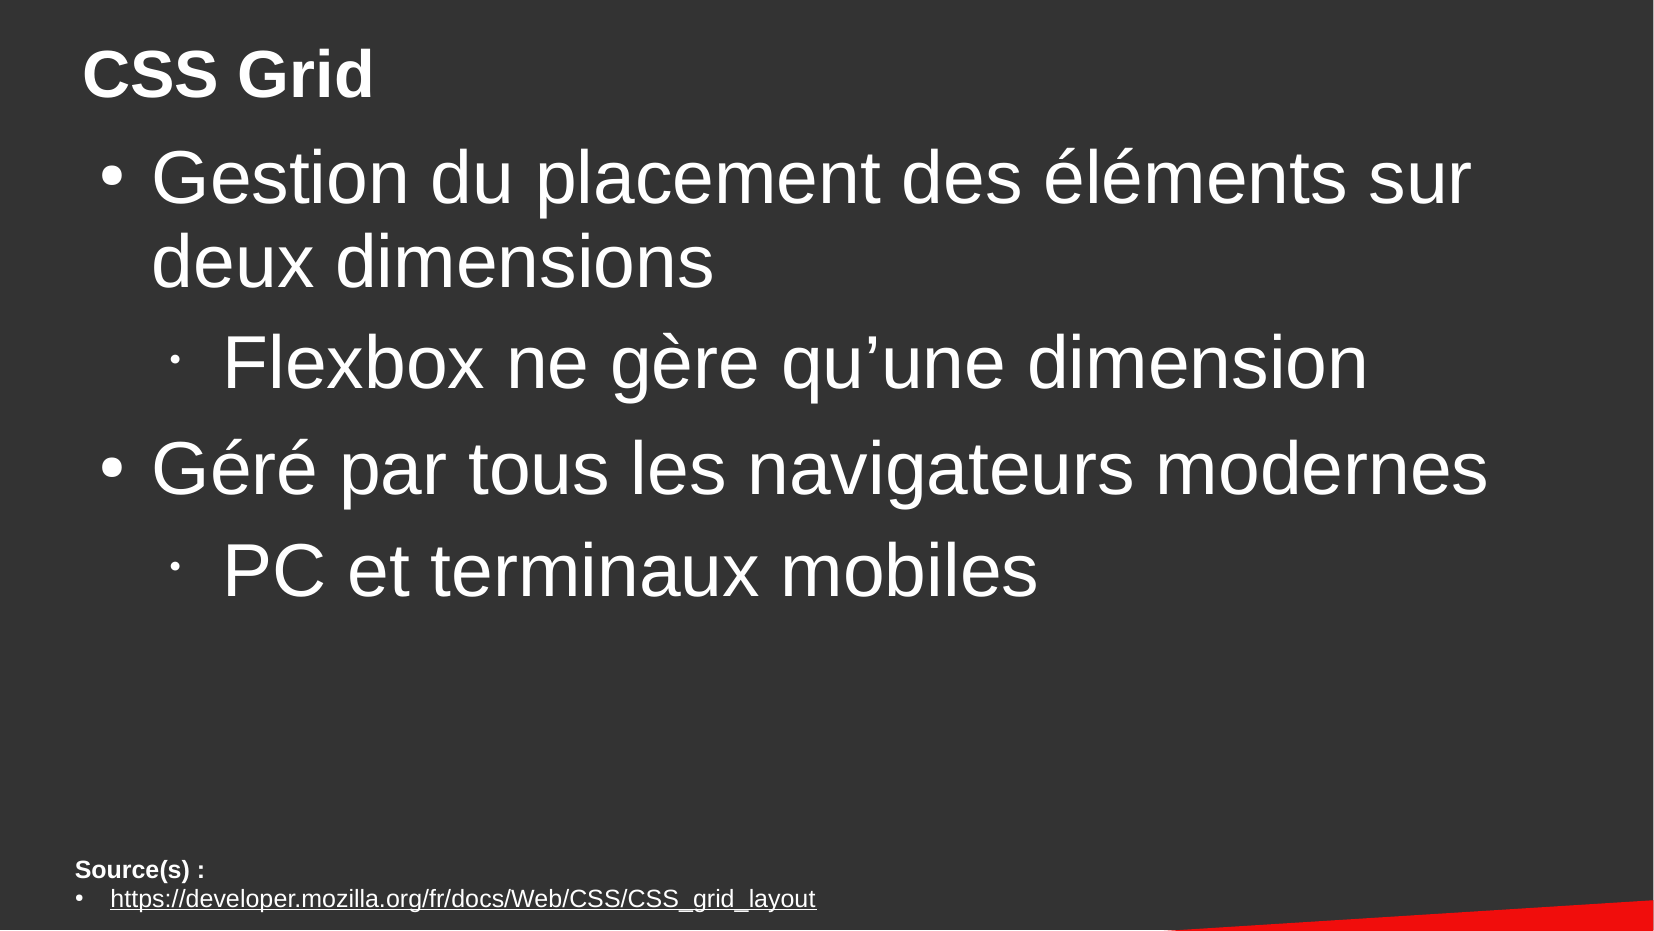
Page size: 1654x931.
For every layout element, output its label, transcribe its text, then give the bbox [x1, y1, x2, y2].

text_box [1163, 900, 1654, 931]
title CSS Grid [82, 37, 1571, 114]
text_box Source(s) : https://developer.mozilla.org/fr/docs/Web/CSS/CSS_grid_layout [60, 838, 1546, 920]
list Gestion du placement des éléments sur deux dimensions Flexbox ne gère qu’une dimension Géré par tous les navigateurs modernes PC et terminaux mobiles [80, 135, 1620, 686]
